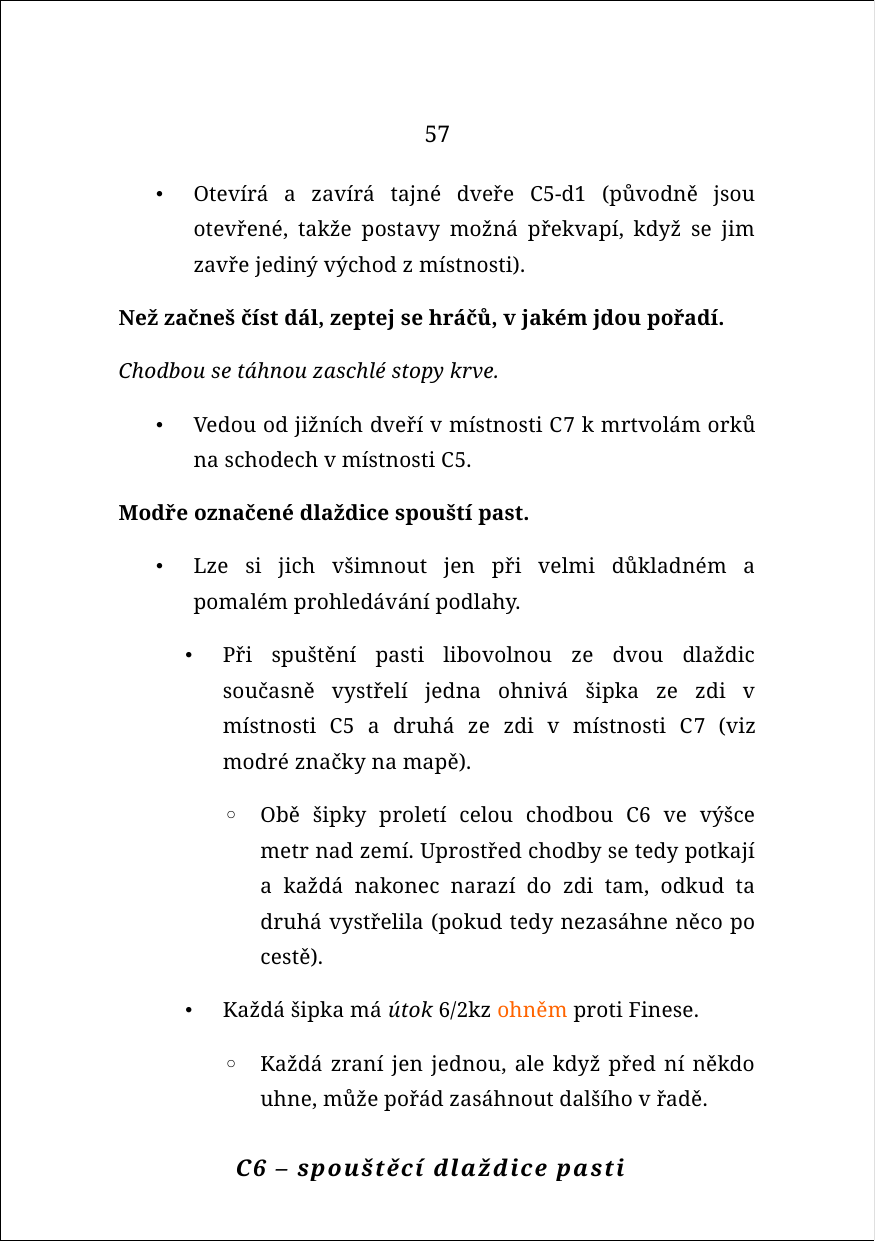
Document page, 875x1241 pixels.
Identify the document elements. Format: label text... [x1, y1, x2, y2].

list Každá šipka má útok 6/2kz ohněm proti Finese. [185, 996, 756, 1024]
list Při spuštění pasti libovolnou ze dvou dlaždic současně vystřelí jedna ohnivá šipka ze zdi v místnosti C5 a druhá ze zdi v místnosti C7 (viz modré značky na mapě). [185, 640, 756, 775]
text Chodbou se táhnou zaschlé stopy krve. [118, 356, 756, 385]
list Vedou od jižních dveří v místnosti C7 k mrtvolám orků na schodech v místnosti C5. [156, 410, 756, 474]
list Lze si jich všimnout jen při velmi důkladném a pomalém prohledávání podlahy. [156, 552, 756, 616]
list Otevírá a zavírá tajné dveře C5-d1 (původně jsou otevřené, takže postavy možná překvapí, když se jim zavře jediný východ z místnosti). [156, 179, 756, 278]
list Každá zraní jen jednou, ale když před ní někdo uhne, může pořád zasáhnout dalšího v řadě. [223, 1049, 756, 1113]
list Obě šipky proletí celou chodbou C6 ve výšce metr nad zemí. Uprostřed chodby se tedy potkají a každá nakonec narazí do zdi tam, odkud ta druhá vystřelila (pokud tedy nezasáhne něco po cestě). [223, 800, 756, 971]
text Modře označené dlaždice spouští past. [118, 498, 756, 527]
text Než začneš číst dál, zeptej se hráčů, v jakém jdou pořadí. [118, 303, 756, 332]
